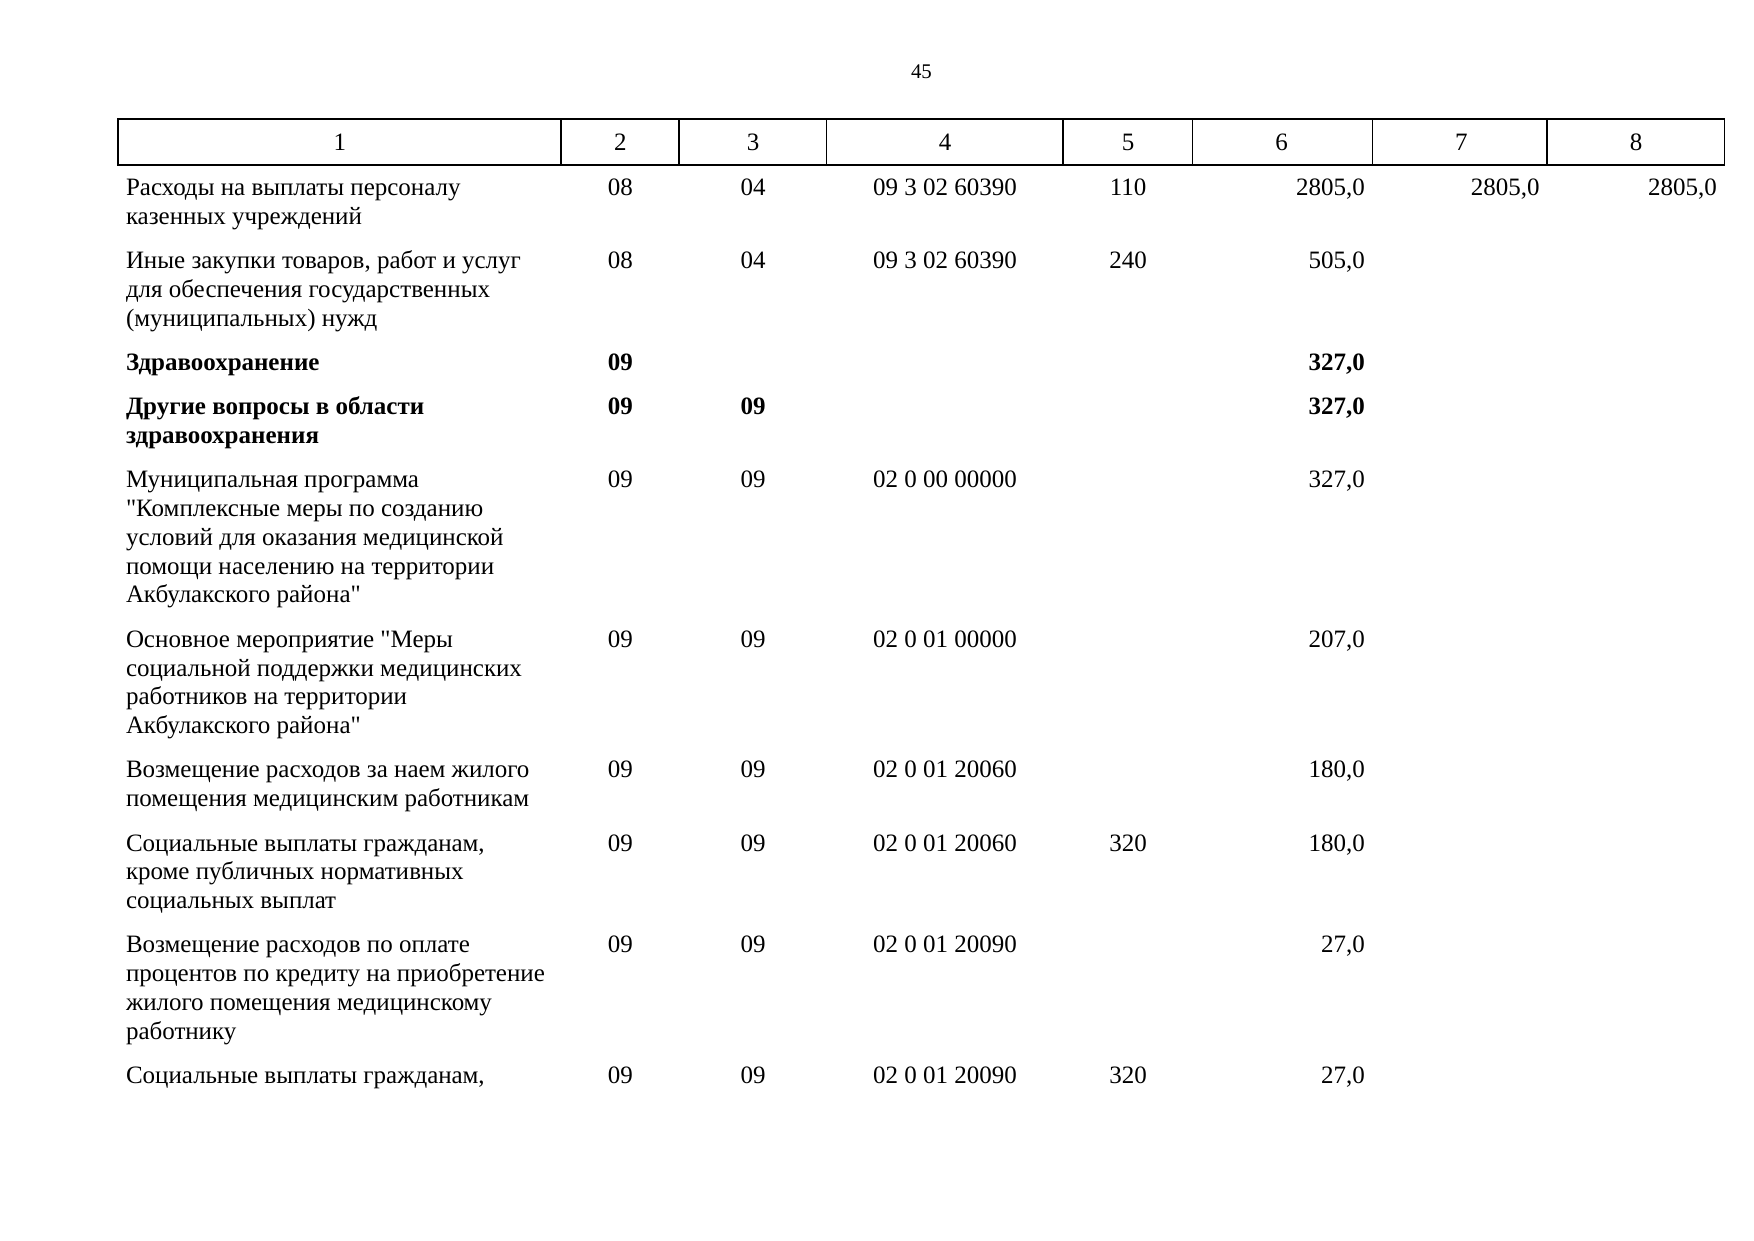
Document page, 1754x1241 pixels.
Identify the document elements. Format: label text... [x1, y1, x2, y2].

table_cell 09 [679, 1052, 827, 1097]
table_cell [1547, 339, 1724, 383]
table_cell 327,0 [1193, 457, 1372, 616]
table_cell [679, 339, 827, 383]
table_cell 04 [679, 237, 827, 339]
table_header [1373, 120, 1546, 164]
table_cell 02 0 01 00000 [827, 616, 1063, 747]
table_cell 09 [561, 820, 679, 922]
table_cell 320 [1063, 1052, 1193, 1097]
table_cell 02 0 01 20060 [827, 820, 1063, 922]
table_cell 09 [679, 820, 827, 922]
table_header 4 [835, 128, 1055, 156]
table_cell [1547, 237, 1724, 339]
table_cell 180,0 [1193, 747, 1372, 820]
table_cell Иные закупки товаров, работ и услуг для обеспечения государственных (муниципальных) нужд [118, 237, 561, 339]
table_header [1064, 120, 1192, 164]
table_cell 02 0 01 20090 [827, 1052, 1063, 1097]
table_header 8 [1555, 128, 1716, 156]
table_cell [1547, 820, 1724, 922]
table_cell [1547, 922, 1724, 1052]
table_cell 09 [561, 457, 679, 616]
table_cell [1547, 384, 1724, 457]
table_header 1 [126, 128, 553, 156]
table_cell 09 [561, 1052, 679, 1097]
table_cell [1063, 339, 1193, 383]
table_cell [1372, 1052, 1547, 1097]
table_cell [1063, 457, 1193, 616]
table_cell [1372, 384, 1547, 457]
table_cell 09 [561, 922, 679, 1052]
table_cell Муниципальная программа "Комплексные меры по созданию условий для оказания медицинской помощи населению на территории Акбулакского района" [118, 457, 561, 616]
table_cell [827, 339, 1063, 383]
table_cell 09 [679, 922, 827, 1052]
table_cell Социальные выплаты гражданам, кроме публичных нормативных социальных выплат [118, 820, 561, 922]
table_cell Социальные выплаты гражданам, [118, 1052, 561, 1097]
table_cell [1547, 747, 1724, 820]
table_cell 04 [679, 166, 827, 237]
table_header [1193, 120, 1372, 164]
table_cell Основное мероприятие "Меры социальной поддержки медицинских работников на территории Акбулакского района" [118, 616, 561, 747]
table_cell 327,0 [1193, 384, 1372, 457]
table_cell 27,0 [1193, 1052, 1372, 1097]
table_cell Возмещение расходов по оплате процентов по кредиту на приобретение жилого помещения медицинскому работнику [118, 922, 561, 1052]
table_cell [1372, 616, 1547, 747]
table_cell 09 [561, 747, 679, 820]
table_header 3 [687, 128, 819, 156]
table_cell 327,0 [1193, 339, 1372, 383]
table_cell [1372, 820, 1547, 922]
table_cell 27,0 [1193, 922, 1372, 1052]
table_cell [1372, 747, 1547, 820]
table_cell 505,0 [1193, 237, 1372, 339]
table_cell 08 [561, 237, 679, 339]
table_cell 08 [561, 166, 679, 237]
table_cell 110 [1063, 166, 1193, 237]
table_cell Расходы на выплаты персоналу казенных учреждений [118, 166, 561, 237]
table_cell 320 [1063, 820, 1193, 922]
table_cell 02 0 01 20060 [827, 747, 1063, 820]
table_cell [1372, 339, 1547, 383]
table_cell 09 [679, 747, 827, 820]
table_header [119, 120, 560, 164]
table_cell Возмещение расходов за наем жилого помещения медицинским работникам [118, 747, 561, 820]
table_header 7 [1380, 128, 1542, 156]
table_cell 09 3 02 60390 [827, 237, 1063, 339]
table_cell 2805,0 [1193, 166, 1372, 237]
table_cell Другие вопросы в области здравоохранения [118, 384, 561, 457]
table_cell [1372, 237, 1547, 339]
table_header 2 [569, 128, 671, 156]
table_header [1548, 120, 1724, 164]
table_header [827, 120, 1062, 164]
table_header 5 [1071, 128, 1185, 156]
table_header 6 [1201, 128, 1362, 156]
table_cell [1372, 922, 1547, 1052]
table_cell 09 3 02 60390 [827, 166, 1063, 237]
table_cell [1063, 384, 1193, 457]
table_cell 240 [1063, 237, 1193, 339]
table_cell 09 [561, 616, 679, 747]
table_cell 09 [679, 457, 827, 616]
table_cell [1063, 616, 1193, 747]
table_cell 02 0 00 00000 [827, 457, 1063, 616]
table_cell Здравоохранение [118, 339, 561, 383]
table_cell [1372, 457, 1547, 616]
table_cell [1547, 1052, 1724, 1097]
table_cell 2805,0 [1547, 166, 1724, 237]
table_cell 02 0 01 20090 [827, 922, 1063, 1052]
table_cell [1547, 457, 1724, 616]
table_header [562, 120, 678, 164]
table_cell [1547, 616, 1724, 747]
table_header [680, 120, 826, 164]
table_cell [1063, 747, 1193, 820]
table_cell 180,0 [1193, 820, 1372, 922]
table_cell 09 [561, 384, 679, 457]
table_cell 09 [561, 339, 679, 383]
table_cell 2805,0 [1372, 166, 1547, 237]
table_cell 09 [679, 616, 827, 747]
table_cell [1063, 922, 1193, 1052]
table_cell 09 [679, 384, 827, 457]
table_cell 207,0 [1193, 616, 1372, 747]
table_cell [827, 384, 1063, 457]
